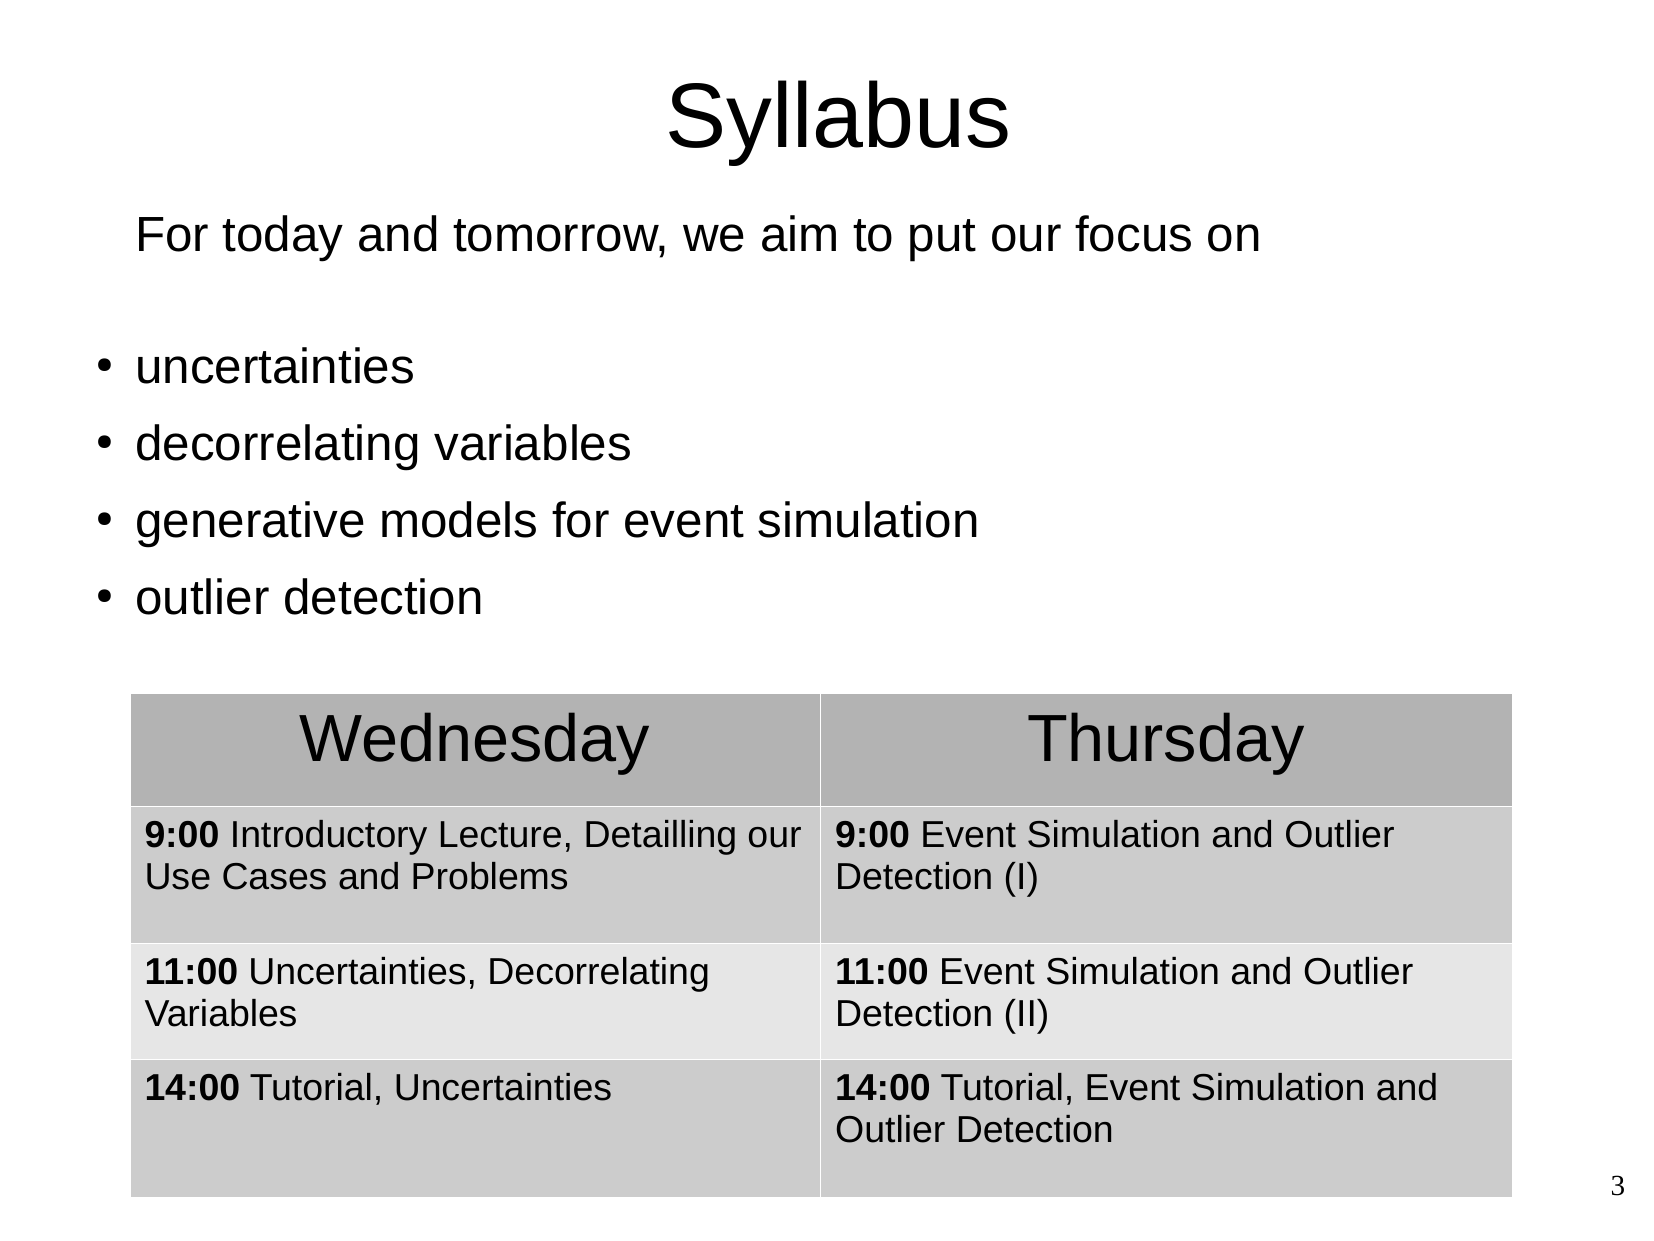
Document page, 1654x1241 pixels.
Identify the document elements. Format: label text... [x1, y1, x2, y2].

title Syllabus [94, 11, 1583, 219]
table_cell 14:00 Tutorial, Uncertainties [131, 1060, 820, 1197]
list For today and tomorrow, we aim to put our focus on uncertainties decorrelating variables generative models for event simulation outlier detection [82, 207, 1571, 626]
table_header Wednesday [131, 694, 820, 806]
table_header Thursday [821, 694, 1512, 806]
table_cell 9:00 Event Simulation and Outlier Detection (I) [821, 807, 1512, 943]
table_cell 14:00 Tutorial, Event Simulation and Outlier Detection [821, 1060, 1512, 1197]
table_cell 11:00 Event Simulation and Outlier Detection (II) [821, 944, 1512, 1059]
table_cell 9:00 Introductory Lecture, Detailling our Use Cases and Problems [131, 807, 820, 943]
table_cell 11:00 Uncertainties, Decorrelating Variables [131, 944, 820, 1059]
